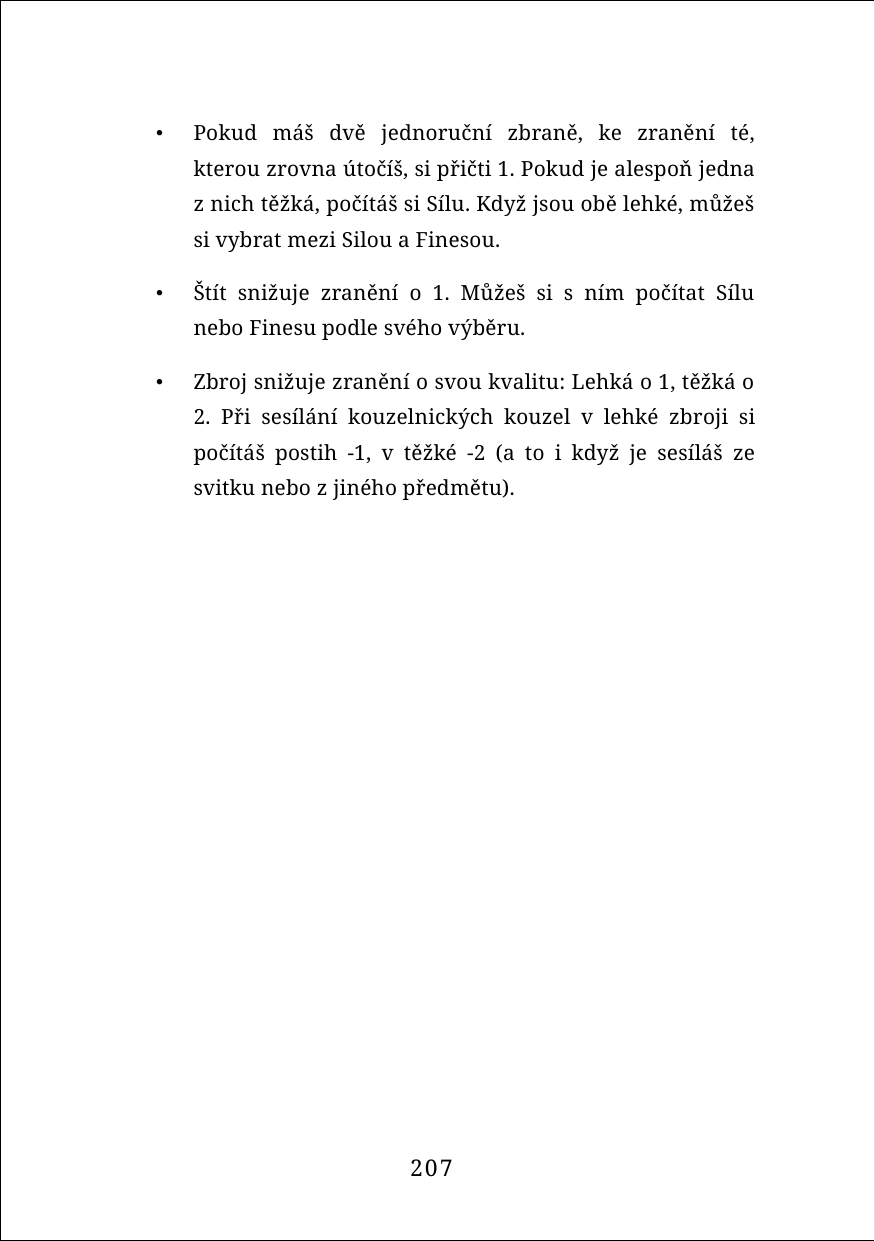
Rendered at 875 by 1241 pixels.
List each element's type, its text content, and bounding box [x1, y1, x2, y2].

list Štít snižuje zranění o 1. Můžeš si s ním počítat Sílu nebo Finesu podle svého výběru. [156, 278, 756, 342]
list Pokud máš dvě jednoruční zbraně, ke zranění té, kterou zrovna útočíš, si přičti 1. Pokud je alespoň jedna z nich těžká, počítáš si Sílu. Když jsou obě lehké, můžeš si vybrat mezi Silou a Finesou. [156, 118, 756, 253]
list Zbroj snižuje zranění o svou kvalitu: Lehká o 1, těžká o 2. Při sesílání kouzelnických kouzel v lehké zbroji si počítáš postih -1, v těžké -2 (a to i když je sesíláš ze svitku nebo z jiného předmětu). [156, 367, 756, 502]
